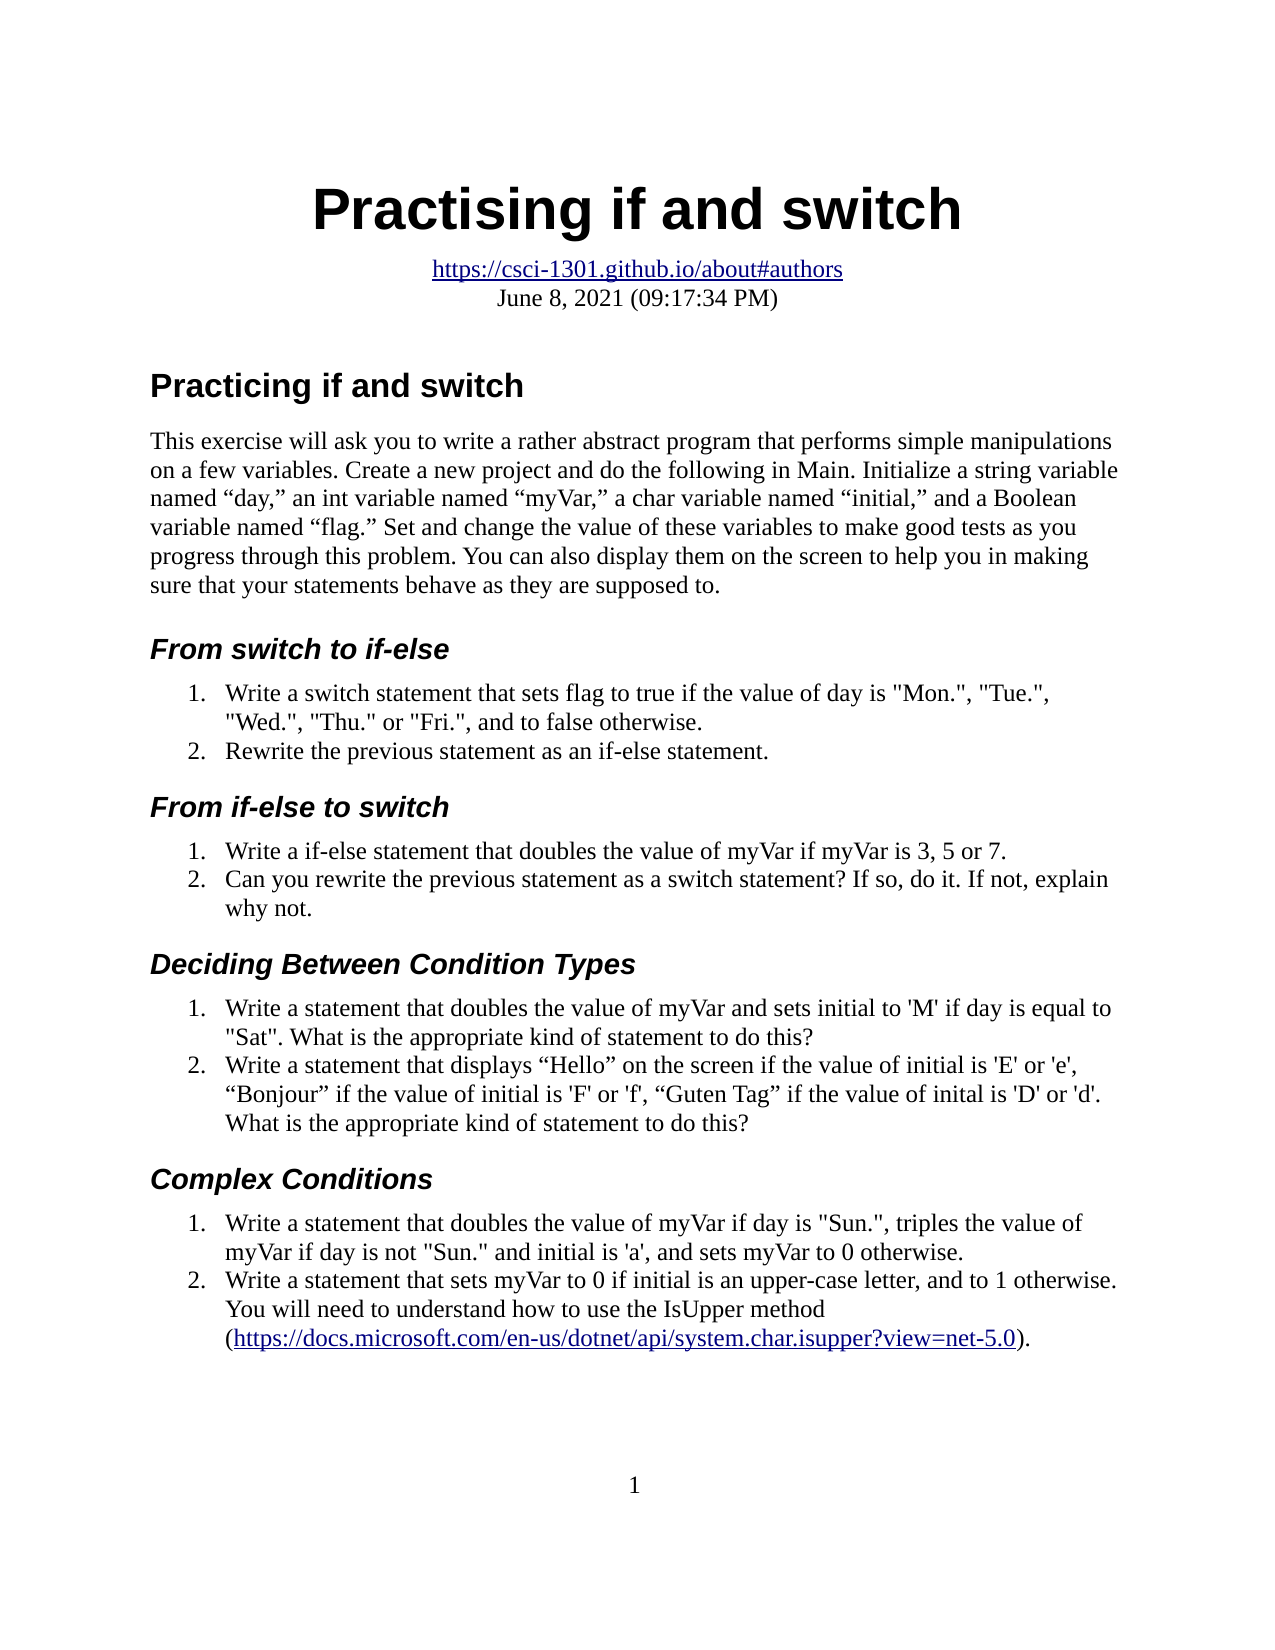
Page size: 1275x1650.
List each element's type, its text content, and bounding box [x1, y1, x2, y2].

list Write a if-else statement that doubles the value of myVar if myVar is 3, 5 or 7. [187, 836, 1125, 864]
text This exercise will ask you to write a rather abstract program that performs simple manipulations on a few variables. Create a new project and do the following in Main. Initialize a string variable named “day,” an int variable named “myVar,” a char variable named “initial,” and a Boolean variable named “flag.” Set and change the value of these variables to make good tests as you progress through this problem. You can also display them on the screen to help you in making sure that your statements behave as they are supposed to. [150, 426, 1125, 598]
text https://csci-1301.github.io/about#authors [150, 254, 1125, 283]
text June 8, 2021 (09:17:34 PM) [150, 283, 1125, 312]
title Practising if and switch [150, 175, 1125, 242]
subtitle Complex Conditions [150, 1162, 1125, 1195]
subtitle From switch to if-else [150, 632, 1125, 666]
list Write a statement that sets myVar to 0 if initial is an upper-case letter, and to 1 otherwise. You will need to understand how to use the IsUpper method (https://docs.microsoft.com/en-us/dotnet/api/system.char.isupper?view=net-5.0). [187, 1265, 1125, 1352]
list Write a switch statement that sets flag to true if the value of day is "Mon.", "Tue.", "Wed.", "Thu." or "Fri.", and to false otherwise. [187, 678, 1125, 736]
subtitle Deciding Between Condition Types [150, 947, 1125, 981]
list Rewrite the previous statement as an if-else statement. [187, 736, 1125, 765]
list Write a statement that doubles the value of myVar if day is "Sun.", triples the value of myVar if day is not "Sun." and initial is 'a', and sets myVar to 0 otherwise. [187, 1208, 1125, 1265]
list Write a statement that displays “Hello” on the screen if the value of initial is 'E' or 'e', “Bonjour” if the value of initial is 'F' or 'f', “Guten Tag” if the value of inital is 'D' or 'd'. What is the appropriate kind of statement to do this? [187, 1051, 1125, 1137]
subtitle Practicing if and switch [150, 366, 1125, 404]
list Can you rewrite the previous statement as a switch statement? If so, do it. If not, explain why not. [187, 864, 1125, 922]
subtitle From if-else to switch [150, 790, 1125, 823]
list Write a statement that doubles the value of myVar and sets initial to 'M' if day is equal to "Sat". What is the appropriate kind of statement to do this? [187, 993, 1125, 1051]
